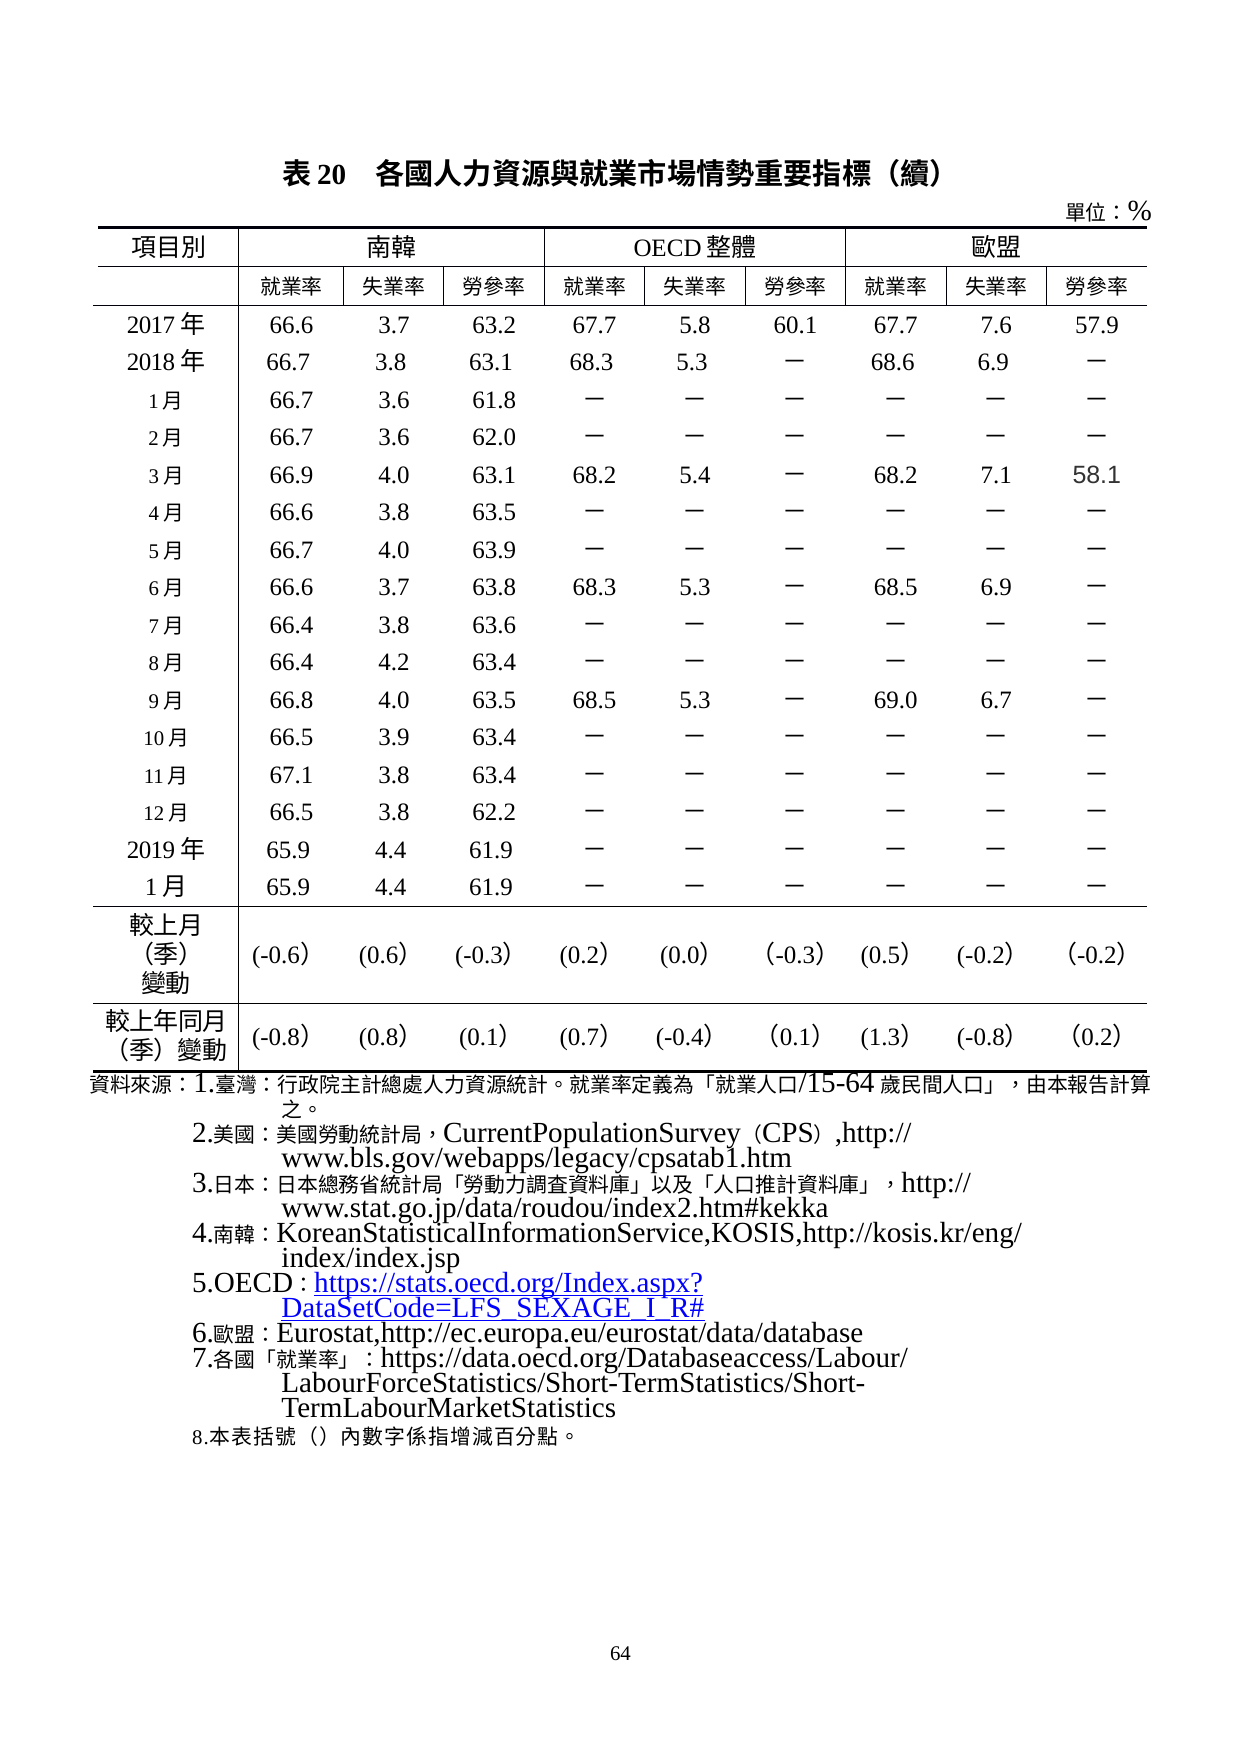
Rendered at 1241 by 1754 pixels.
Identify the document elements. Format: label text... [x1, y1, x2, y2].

table_cell [93, 266, 238, 304]
table_cell （-0.3） [745, 907, 845, 1002]
table_cell 68.2 [845, 456, 946, 493]
table_cell 63.4 [444, 643, 544, 681]
table_cell 67.7 [845, 306, 946, 343]
table_cell － [1046, 831, 1147, 868]
table_cell 65.9 [239, 868, 343, 906]
table_cell － [1046, 606, 1147, 643]
table_cell 較上月（季） 變動 [93, 907, 238, 1002]
table_cell － [544, 606, 644, 643]
text 2.美國：美國勞動統計局，CurrentPopulationSurvey（CPS）,http://www.bls.gov/webapps/legacy/cpsatab1.htm [192, 1123, 1063, 1173]
table_cell 就業率 [846, 267, 946, 304]
table_cell 63.6 [444, 606, 544, 643]
table_cell 12月 [93, 793, 238, 831]
table_cell － [946, 606, 1046, 643]
table_cell (-0.8） [239, 1004, 343, 1070]
table_cell (-0.8） [946, 1004, 1046, 1070]
table_cell － [1046, 381, 1147, 418]
table_cell － [745, 681, 845, 718]
table_cell － [544, 643, 644, 681]
table_cell 66.7 [239, 531, 343, 568]
table_cell 66.5 [239, 718, 343, 756]
table_cell － [946, 831, 1046, 868]
table_cell 7.6 [946, 306, 1046, 343]
table_cell 2017年 [93, 306, 238, 343]
table_cell 68.6 [845, 343, 946, 381]
table_cell 4.2 [344, 643, 444, 681]
table_cell 3月 [93, 456, 238, 493]
table_cell － [745, 756, 845, 793]
table_cell － [946, 493, 1046, 531]
table_cell 4.4 [344, 831, 444, 868]
table_cell － [745, 418, 845, 456]
table_cell 61.9 [444, 831, 544, 868]
text 資料來源：1.臺灣：行政院主計總處人力資源統計。就業率定義為「就業人口/15-64歲民間人口」，由本報告計算之。 [89, 1073, 1151, 1123]
table_cell 61.9 [444, 868, 544, 906]
table_cell － [946, 868, 1046, 906]
table_cell － [1046, 493, 1147, 531]
table_cell (-0.6） [239, 907, 343, 1002]
table_cell (0.6） [344, 907, 444, 1002]
table_cell － [645, 381, 745, 418]
table_cell － [1046, 643, 1147, 681]
table_cell 63.1 [444, 343, 544, 381]
table_cell － [745, 718, 845, 756]
table_cell 6.7 [946, 681, 1046, 718]
table_cell （0.1） [745, 1004, 845, 1070]
table_cell (0.2） [544, 907, 644, 1002]
table_cell － [544, 531, 644, 568]
table_cell － [645, 531, 745, 568]
table_cell － [1046, 756, 1147, 793]
table_cell 10月 [93, 718, 238, 756]
table_cell － [544, 831, 644, 868]
text 3.日本：日本總務省統計局「勞動力調査資料庫」以及「人口推計資料庫」，http://www.stat.go.jp/data/roudou/index2.htm#kekka [192, 1173, 1063, 1223]
table_cell 3.8 [344, 343, 444, 381]
table_cell 2月 [93, 418, 238, 456]
table_header OECD整體 [545, 229, 845, 266]
table_cell 69.0 [845, 681, 946, 718]
table_cell 63.5 [444, 681, 544, 718]
table_cell 6.9 [946, 568, 1046, 606]
table_cell － [544, 756, 644, 793]
table_cell － [645, 831, 745, 868]
table_cell 4.0 [344, 531, 444, 568]
table_cell 68.5 [544, 681, 644, 718]
table_cell 3.8 [344, 606, 444, 643]
table_cell 67.7 [544, 306, 644, 343]
table_cell 62.0 [444, 418, 544, 456]
table_cell 3.8 [344, 756, 444, 793]
table_cell － [645, 418, 745, 456]
table_cell (1.3） [845, 1004, 946, 1070]
table_cell 66.5 [239, 793, 343, 831]
table_cell 58.1 [1046, 456, 1147, 493]
table_cell 61.8 [444, 381, 544, 418]
table_cell － [946, 531, 1046, 568]
text 6.歐盟：Eurostat,http://ec.europa.eu/eurostat/data/database [192, 1323, 1063, 1348]
table_cell (0.8） [344, 1004, 444, 1070]
table_cell － [745, 868, 845, 906]
table_cell 4月 [93, 493, 238, 531]
table_cell － [845, 493, 946, 531]
text 單位：% [177, 193, 1151, 226]
table_cell 5.8 [645, 306, 745, 343]
table_cell 3.7 [344, 306, 444, 343]
table_cell 68.2 [544, 456, 644, 493]
table_cell 失業率 [344, 267, 443, 304]
table_cell （-0.2） [1046, 907, 1147, 1002]
table_cell 5月 [93, 531, 238, 568]
table_cell 66.6 [239, 493, 343, 531]
table_cell － [544, 418, 644, 456]
table_cell 62.2 [444, 793, 544, 831]
table_cell － [645, 756, 745, 793]
table_cell 4.0 [344, 681, 444, 718]
table_cell 3.8 [344, 493, 444, 531]
table_cell 3.8 [344, 793, 444, 831]
table_cell － [645, 718, 745, 756]
table_cell 3.9 [344, 718, 444, 756]
table_cell 5.4 [645, 456, 745, 493]
table_cell － [645, 643, 745, 681]
table_cell － [946, 643, 1046, 681]
table_cell － [1046, 681, 1147, 718]
table_cell － [645, 493, 745, 531]
table_cell － [745, 456, 845, 493]
table_cell 較上年同月（季）變動 [93, 1004, 238, 1070]
table_cell 6.9 [946, 343, 1046, 381]
table_cell 2018年 [93, 343, 238, 381]
table_cell 63.5 [444, 493, 544, 531]
table_cell － [845, 718, 946, 756]
table_cell 8月 [93, 643, 238, 681]
table_cell － [845, 418, 946, 456]
table_cell － [645, 793, 745, 831]
table_cell （0.2） [1046, 1004, 1147, 1070]
table_cell － [1046, 343, 1147, 381]
table_cell 3.6 [344, 381, 444, 418]
table_cell 就業率 [239, 267, 343, 304]
table_cell － [1046, 793, 1147, 831]
table_cell － [845, 793, 946, 831]
table_cell 6月 [93, 568, 238, 606]
table_cell 勞參率 [1047, 267, 1147, 304]
table_header 歐盟 [846, 229, 1147, 266]
table_cell 67.1 [239, 756, 343, 793]
table_cell 66.4 [239, 643, 343, 681]
table_cell － [745, 643, 845, 681]
table_cell － [845, 531, 946, 568]
table_cell 7月 [93, 606, 238, 643]
table_cell 66.8 [239, 681, 343, 718]
text 8.本表括號（）內數字係指增減百分點。 [192, 1423, 1063, 1450]
table_cell 1月 [93, 381, 238, 418]
table_cell 57.9 [1046, 306, 1147, 343]
table_cell － [544, 493, 644, 531]
table_cell － [845, 831, 946, 868]
table_cell 就業率 [545, 267, 644, 304]
table_cell － [745, 381, 845, 418]
table_cell － [1046, 531, 1147, 568]
table_cell 63.9 [444, 531, 544, 568]
table_cell － [946, 418, 1046, 456]
table_cell － [544, 793, 644, 831]
table_cell － [544, 381, 644, 418]
table_cell (-0.4） [645, 1004, 745, 1070]
table_cell 66.4 [239, 606, 343, 643]
table_cell 勞參率 [444, 267, 544, 304]
table_cell (0.5） [845, 907, 946, 1002]
table_cell 1月 [93, 868, 238, 906]
table_cell － [845, 756, 946, 793]
table_cell － [845, 643, 946, 681]
table_cell － [745, 531, 845, 568]
table_header 南韓 [239, 229, 544, 266]
table_cell 2019年 [93, 831, 238, 868]
table_cell － [745, 343, 845, 381]
table_cell 5.3 [645, 681, 745, 718]
table_cell 66.6 [239, 306, 343, 343]
table_cell 68.3 [544, 568, 644, 606]
table_cell 5.3 [645, 343, 745, 381]
text 5.OECD：https://stats.oecd.org/Index.aspx?DataSetCode=LFS_SEXAGE_I_R# [192, 1273, 1063, 1323]
table_cell 63.8 [444, 568, 544, 606]
table_cell 65.9 [239, 831, 343, 868]
table_cell － [745, 493, 845, 531]
table_cell 63.1 [444, 456, 544, 493]
table_cell 63.4 [444, 756, 544, 793]
table_cell － [946, 756, 1046, 793]
table_cell － [946, 793, 1046, 831]
table_cell 63.4 [444, 718, 544, 756]
text 表20 各國人力資源與就業市場情勢重要指標（續） [177, 153, 1063, 193]
table_cell － [1046, 568, 1147, 606]
table_cell 66.7 [239, 343, 343, 381]
table_cell 9月 [93, 681, 238, 718]
table_cell － [946, 381, 1046, 418]
table_cell 60.1 [745, 306, 845, 343]
table_cell 3.6 [344, 418, 444, 456]
table_cell 66.7 [239, 418, 343, 456]
table_cell － [745, 831, 845, 868]
table_cell 失業率 [947, 267, 1046, 304]
table_cell (0.0） [645, 907, 745, 1002]
text 7.各國「就業率」：https://data.oecd.org/Databaseaccess/Labour/LabourForceStatistics/Short-TermStatistics/Short-TermLabourMarketStatistics [192, 1348, 1063, 1423]
text 4.南韓：KoreanStatisticalInformationService,KOSIS,http://kosis.kr/eng/index/index.jsp [192, 1223, 1063, 1273]
table_cell 63.2 [444, 306, 544, 343]
table_cell 5.3 [645, 568, 745, 606]
table_cell 66.6 [239, 568, 343, 606]
table_cell － [745, 568, 845, 606]
table_cell － [1046, 718, 1147, 756]
table_cell － [1046, 418, 1147, 456]
table_cell (-0.3） [444, 907, 544, 1002]
table_cell 3.7 [344, 568, 444, 606]
table_cell 68.3 [544, 343, 644, 381]
table_cell － [845, 606, 946, 643]
table_cell － [645, 868, 745, 906]
table_cell 失業率 [645, 267, 745, 304]
table_cell 11月 [93, 756, 238, 793]
table_cell － [745, 606, 845, 643]
table_cell － [544, 718, 644, 756]
table_cell 7.1 [946, 456, 1046, 493]
table_cell 4.4 [344, 868, 444, 906]
table_cell － [946, 718, 1046, 756]
table_cell 4.0 [344, 456, 444, 493]
table_cell － [645, 606, 745, 643]
table_cell － [845, 868, 946, 906]
table_cell － [845, 381, 946, 418]
table_cell 勞參率 [746, 267, 845, 304]
table_header [93, 226, 98, 266]
table_cell 68.5 [845, 568, 946, 606]
table_cell (0.1） [444, 1004, 544, 1070]
table_cell － [544, 868, 644, 906]
table_cell － [745, 793, 845, 831]
table_cell 66.7 [239, 381, 343, 418]
table_cell (-0.2） [946, 907, 1046, 1002]
table_cell (0.7） [544, 1004, 644, 1070]
table_cell － [1046, 868, 1147, 906]
table_cell 66.9 [239, 456, 343, 493]
table_header 項目別 [98, 229, 238, 266]
